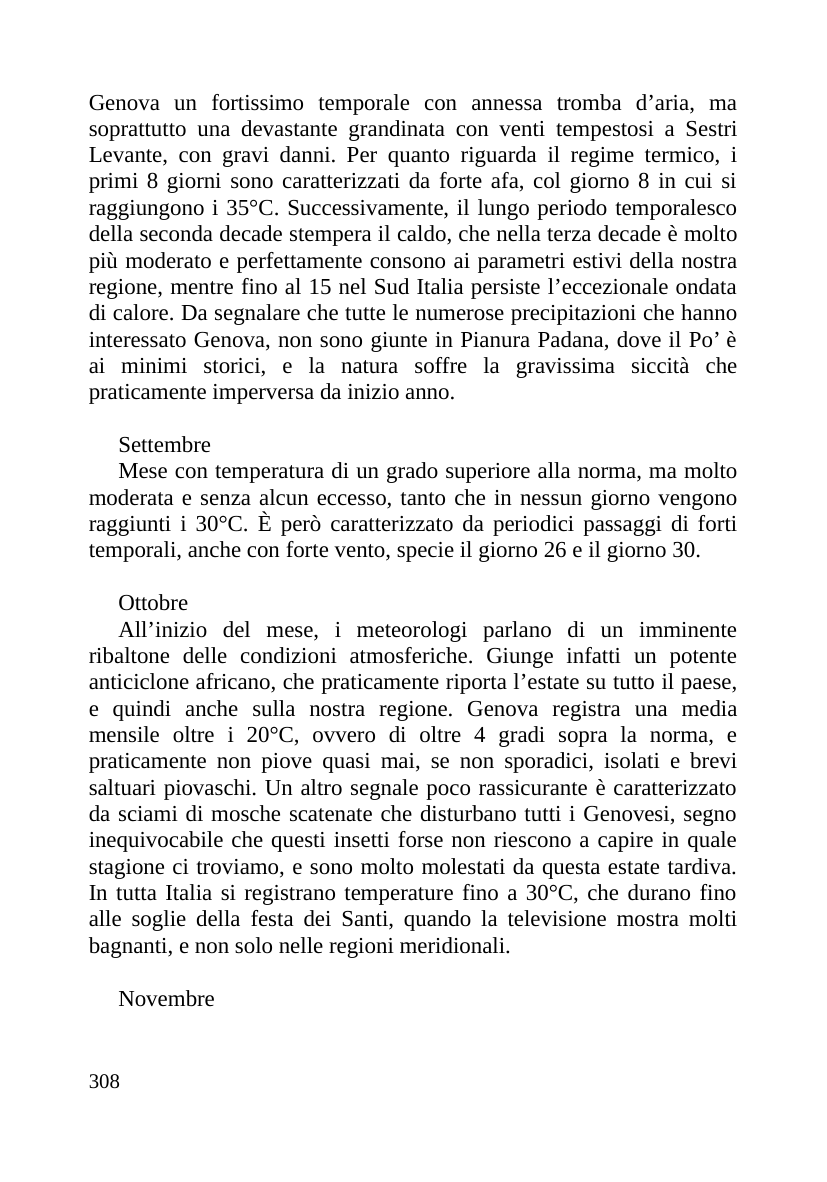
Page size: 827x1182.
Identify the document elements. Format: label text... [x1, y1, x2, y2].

text Novembre [88, 984, 738, 1011]
text Ottobre [88, 589, 738, 616]
text Mese con temperatura di un grado superiore alla norma, ma molto moderata e senza alcun eccesso, tanto che in nessun giorno vengono raggiunti i 30°C. è però caratterizzato da periodici passaggi di forti temporali, anche con forte vento, specie il giorno 26 e il giorno 30. [88, 457, 738, 563]
text All’inizio del mese, i meteorologi parlano di un imminente ribaltone delle condizioni atmosferiche. Giunge infatti un potente anticiclone africano, che praticamente riporta l’estate su tutto il paese, e quindi anche sulla nostra regione. Genova registra una media mensile oltre i 20°C, ovvero di oltre 4 gradi sopra la norma, e praticamente non piove quasi mai, se non sporadici, isolati e brevi saltuari piovaschi. Un altro segnale poco rassicurante è caratterizzato da sciami di mosche scatenate che disturbano tutti i Genovesi, segno inequivocabile che questi insetti forse non riescono a capire in quale stagione ci troviamo, e sono molto molestati da questa estate tardiva. In tutta Italia si registrano temperature fino a 30°C, che durano fino alle soglie della festa dei Santi, quando la televisione mostra molti bagnanti, e non solo nelle regioni meridionali. [88, 616, 738, 958]
text Settembre [88, 431, 738, 457]
text Genova un fortissimo temporale con annessa tromba d’aria, ma soprattutto una devastante grandinata con venti tempestosi a Sestri Levante, con gravi danni. Per quanto riguarda il regime termico, i primi 8 giorni sono caratterizzati da forte afa, col giorno 8 in cui si raggiungono i 35°C. Successivamente, il lungo periodo temporalesco della seconda decade stempera il caldo, che nella terza decade è molto più moderato e perfettamente consono ai parametri estivi della nostra regione, mentre fino al 15 nel Sud Italia persiste l’eccezionale ondata di calore. Da segnalare che tutte le numerose precipitazioni che hanno interessato Genova, non sono giunte in Pianura Padana, dove il Po’ è ai minimi storici, e la natura soffre la gravissima siccità che praticamente imperversa da inizio anno. [88, 88, 738, 405]
